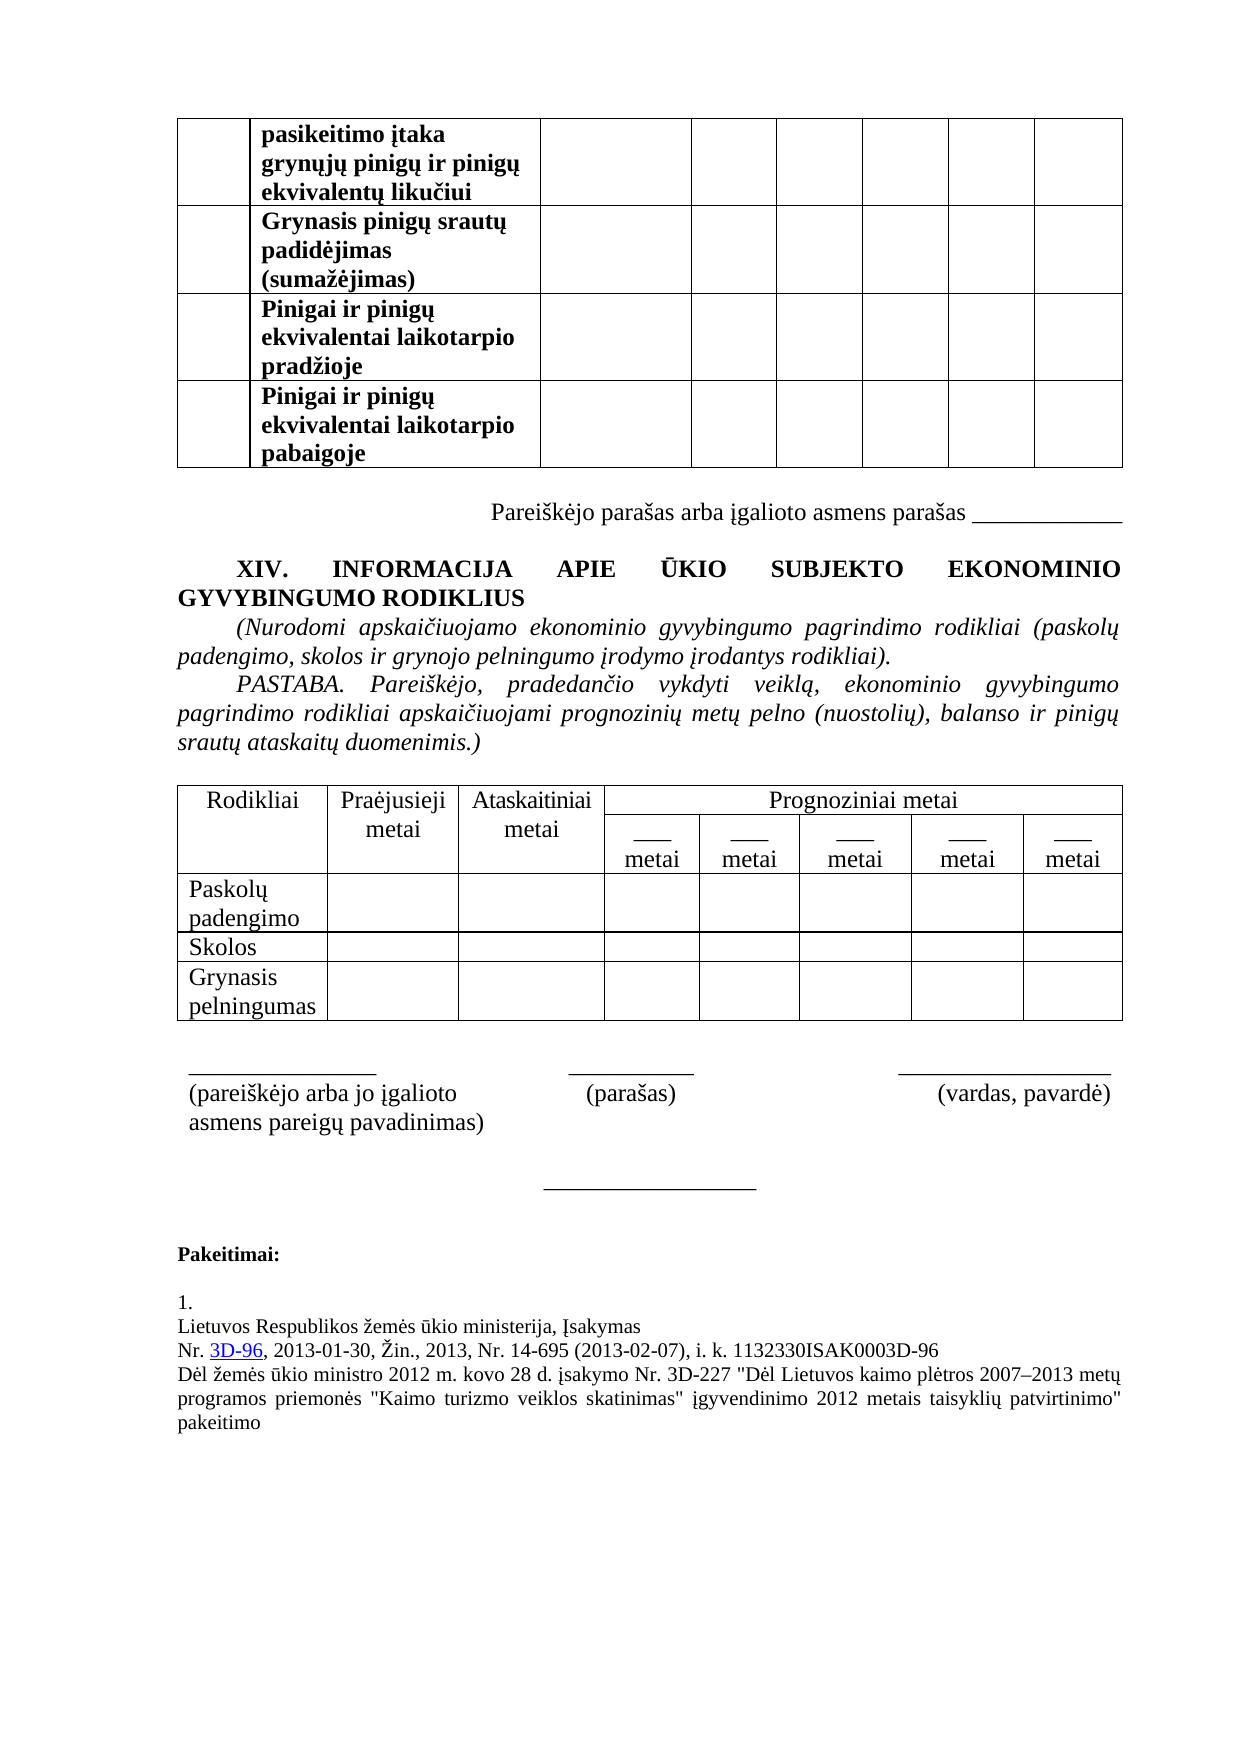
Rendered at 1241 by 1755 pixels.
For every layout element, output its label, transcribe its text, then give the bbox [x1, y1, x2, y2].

table_cell ___ metai [800, 815, 911, 873]
table_cell [605, 874, 699, 931]
table_cell [1024, 874, 1122, 931]
table_cell [178, 294, 249, 380]
table_cell [459, 962, 604, 1020]
table_cell [912, 933, 1023, 961]
text PASTABA. Pareiškėjo, pradedančio vykdyti veiklą, ekonominio gyvybingumo pagrindimo rodikliai apskaičiuojami prognozinių metų pelno (nuostolių), balanso ir pinigų srautų ataskaitų duomenimis.) [177, 669, 1122, 756]
table_cell [777, 294, 862, 380]
table_cell [863, 119, 948, 205]
table_cell [541, 294, 691, 380]
text Nr. 3D-96, 2013-01-30, Žin., 2013, Nr. 14-695 (2013-02-07), i. k. 1132330ISAK0003D-96 [177, 1338, 1122, 1362]
text Pareiškėjo parašas arba įgalioto asmens parašas ____________ [177, 497, 1122, 526]
table_cell [605, 962, 699, 1020]
table_cell [1035, 119, 1122, 205]
table_cell Skolos [178, 933, 327, 961]
table_cell Pinigai ir pinigų ekvivalentai laikotarpio pabaigoje [251, 381, 540, 467]
text 1. [177, 1289, 1122, 1314]
table_cell ___ metai [700, 815, 799, 873]
table_cell [1035, 294, 1122, 380]
table_cell [178, 119, 249, 205]
table_cell pasikeitimo įtaka grynųjų pinigų ir pinigų ekvivalentų likučiui [251, 119, 540, 205]
table_cell [692, 294, 776, 380]
text Pakeitimai: [177, 1241, 1122, 1266]
table_cell Grynasis pelningumas [178, 962, 327, 1020]
table_cell [541, 381, 691, 467]
text _________________ [177, 1164, 1122, 1193]
table_cell [863, 294, 948, 380]
table_cell [541, 206, 691, 293]
table_header _______________ (pareiškėjo arba jo įgalioto asmens pareigų pavadinimas) [177, 1050, 501, 1136]
table_cell [328, 962, 458, 1020]
table_cell [800, 874, 911, 931]
table_cell [777, 381, 862, 467]
table_header _________________ (vardas, pavardė) [761, 1050, 1122, 1136]
table_cell [1035, 381, 1122, 467]
table_cell ___ metai [912, 815, 1023, 873]
table_cell [912, 874, 1023, 931]
table_cell Grynasis pinigų srautų padidėjimas (sumažėjimas) [251, 206, 540, 293]
table_cell [863, 206, 948, 293]
text (Nurodomi apskaičiuojamo ekonominio gyvybingumo pagrindimo rodikliai (paskolų padengimo, skolos ir grynojo pelningumo įrodymo įrodantys rodikliai). [177, 612, 1122, 669]
table_cell [912, 962, 1023, 1020]
table_cell [777, 206, 862, 293]
table_cell [328, 874, 458, 931]
table_header __________ (parašas) [501, 1050, 761, 1136]
table_cell [459, 933, 604, 961]
table_header Ataskaitiniai metai [459, 786, 604, 873]
table_cell [1024, 962, 1122, 1020]
table_cell [605, 933, 699, 961]
text Dėl žemės ūkio ministro 2012 m. kovo 28 d. įsakymo Nr. 3D-227 "Dėl Lietuvos kaimo plėtros 2007–2013 metų programos priemonės "Kaimo turizmo veiklos skatinimas" įgyvendinimo 2012 metais taisyklių patvirtinimo" pakeitimo [177, 1362, 1122, 1434]
table_cell [459, 874, 604, 931]
table_cell [949, 294, 1034, 380]
table_header Rodikliai [178, 786, 327, 873]
table_cell ___ metai [605, 815, 699, 873]
table_cell [692, 206, 776, 293]
table_cell [700, 874, 799, 931]
table_cell [800, 933, 911, 961]
text Lietuvos Respublikos žemės ūkio ministerija, Įsakymas [177, 1314, 1122, 1338]
table_cell [949, 381, 1034, 467]
table_cell [949, 206, 1034, 293]
table_header Prognoziniai metai [605, 786, 1122, 814]
table_cell [328, 933, 458, 961]
table_cell [777, 119, 862, 205]
text XIV. INFORMACIJA APIE ŪKIO SUBJEKTO EKONOMINIO GYVYBINGUMO RODIKLIUS [177, 554, 1122, 612]
table_cell [700, 933, 799, 961]
table_cell [800, 962, 911, 1020]
table_cell [178, 381, 249, 467]
table_cell [1035, 206, 1122, 293]
table_header Praėjusieji metai [328, 786, 458, 873]
table_cell [692, 381, 776, 467]
table_cell Paskolų padengimo [178, 874, 327, 931]
table_cell [178, 206, 249, 293]
table_cell [863, 381, 948, 467]
table_cell ___ metai [1024, 815, 1122, 873]
table_cell [692, 119, 776, 205]
table_cell [541, 119, 691, 205]
table_cell [1024, 933, 1122, 961]
table_cell Pinigai ir pinigų ekvivalentai laikotarpio pradžioje [251, 294, 540, 380]
table_cell [949, 119, 1034, 205]
table_cell [700, 962, 799, 1020]
